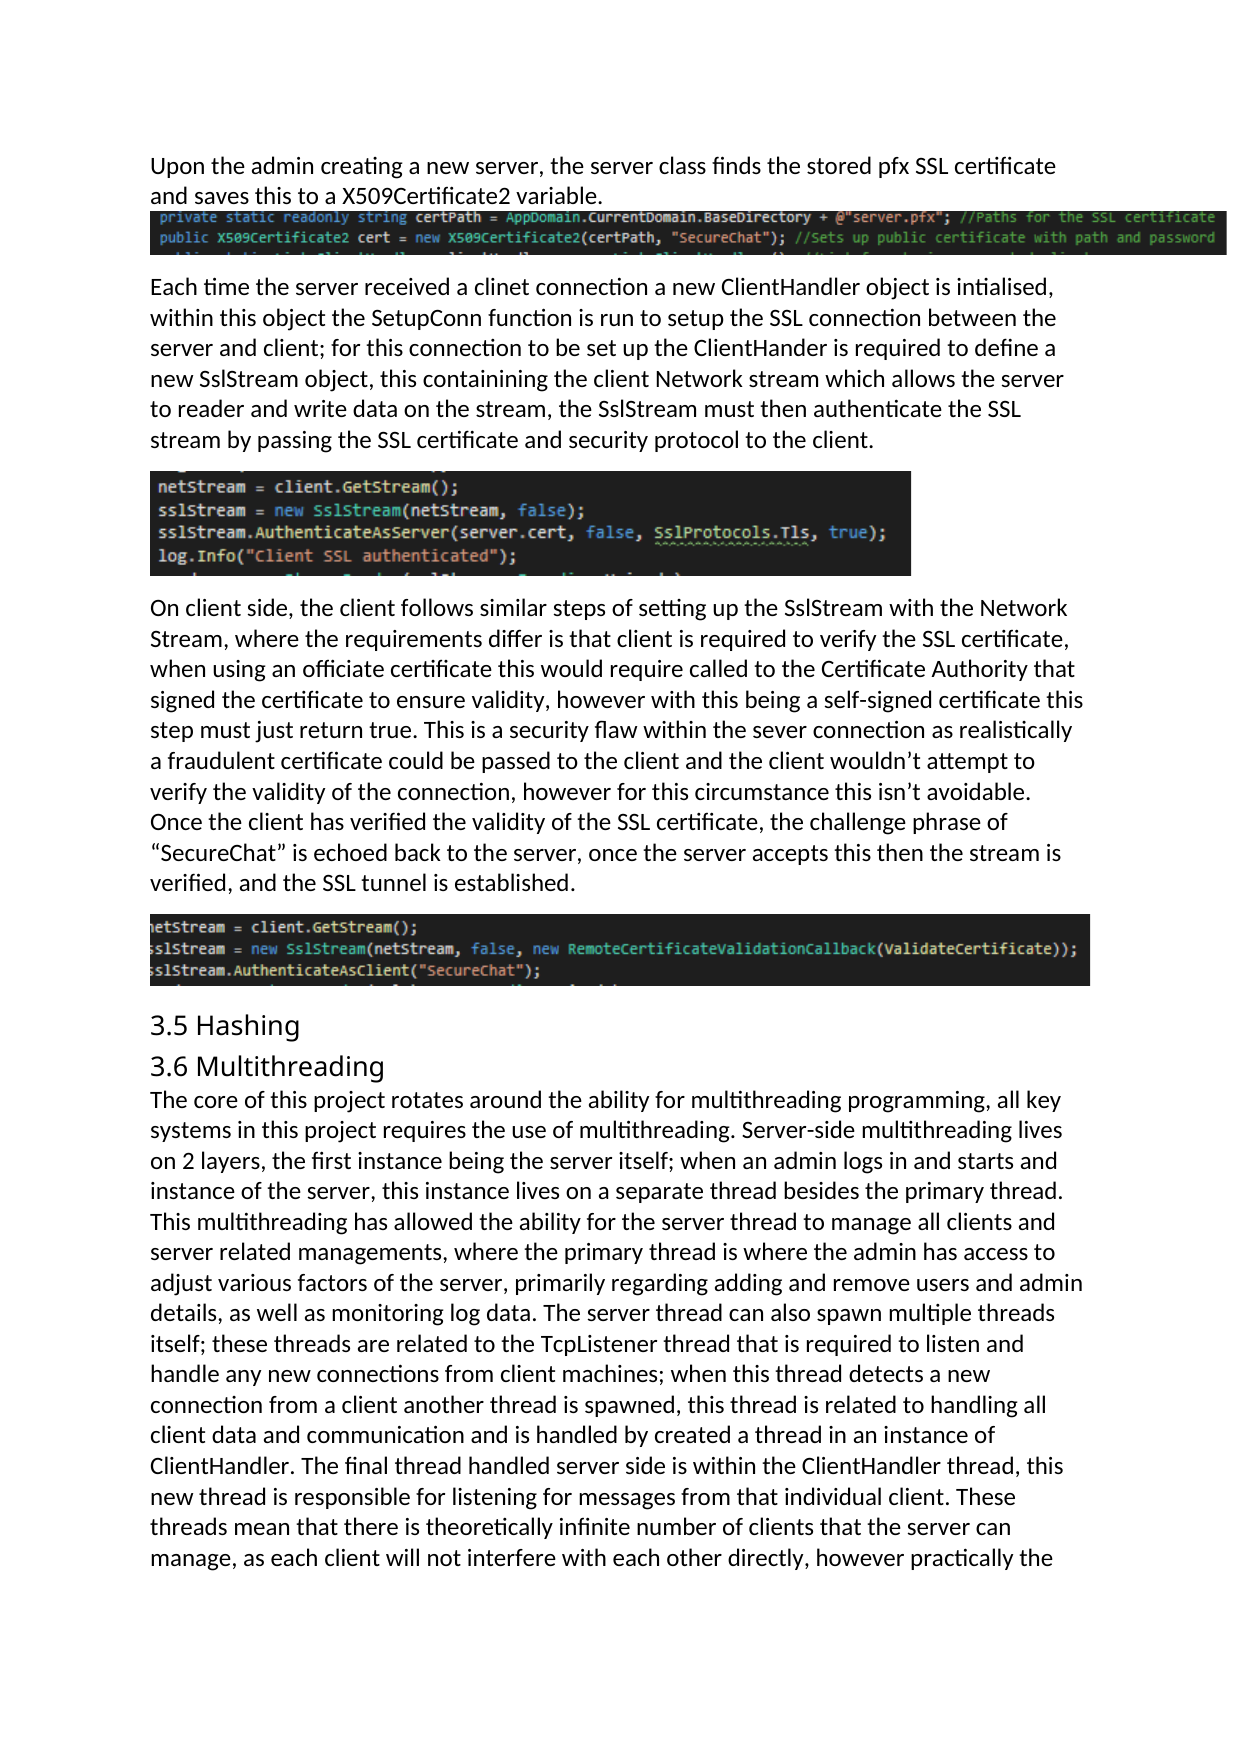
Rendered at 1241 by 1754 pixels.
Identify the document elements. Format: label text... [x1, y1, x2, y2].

text The core of this project rotates around the ability for multithreading programming, all key systems in this project requires the use of multithreading. Server-side multithreading lives on 2 layers, the first instance being the server itself; when an admin logs in and starts and instance of the server, this instance lives on a separate thread besides the primary thread. This multithreading has allowed the ability for the server thread to manage all clients and server related managements, where the primary thread is where the admin has access to adjust various factors of the server, primarily regarding adding and remove users and admin details, as well as monitoring log data. The server thread can also spawn multiple threads itself; these threads are related to the TcpListener thread that is required to listen and handle any new connections from client machines; when this thread detects a new connection from a client another thread is spawned, this thread is related to handling all client data and communication and is handled by created a thread in an instance of ClientHandler. The final thread handled server side is within the ClientHandler thread, this new thread is responsible for listening for messages from that individual client. These threads mean that there is theoretically infinite number of clients that the server can manage, as each client will not interfere with each other directly, however practically the [150, 1084, 1090, 1572]
text On client side, the client follows similar steps of setting up the SslStream with the Network Stream, where the requirements differ is that client is required to verify the SSL certificate, when using an officiate certificate this would require called to the Certificate Authority that signed the certificate to ensure validity, however with this being a self-signed certificate this step must just return true. This is a security flaw within the sever connection as realistically a fraudulent certificate could be passed to the client and the client wouldn’t attempt to verify the validity of the connection, however for this circumstance this isn’t avoidable. Once the client has verified the validity of the SSL certificate, the challenge phrase of “SecureChat” is echoed back to the server, once the server accepts this then the stream is verified, and the SSL tunnel is established. [150, 593, 1090, 898]
subtitle 3.5 Hashing [150, 1006, 1090, 1043]
subtitle 3.6 Multithreading [150, 1047, 1090, 1084]
text Upon the admin creating a new server, the server class finds the stored pfx SSL certificate and saves this to a X509Certificate2 variable. [150, 150, 1090, 211]
text Each time the server received a clinet connection a new ClientHandler object is intialised, within this object the SetupConn function is run to setup the SSL connection between the server and client; for this connection to be set up the ClientHander is required to define a new SslStream object, this containining the client Network stream which allows the server to reader and write data on the stream, the SslStream must then authenticate the SSL stream by passing the SSL certificate and security protocol to the client. [150, 271, 1090, 454]
